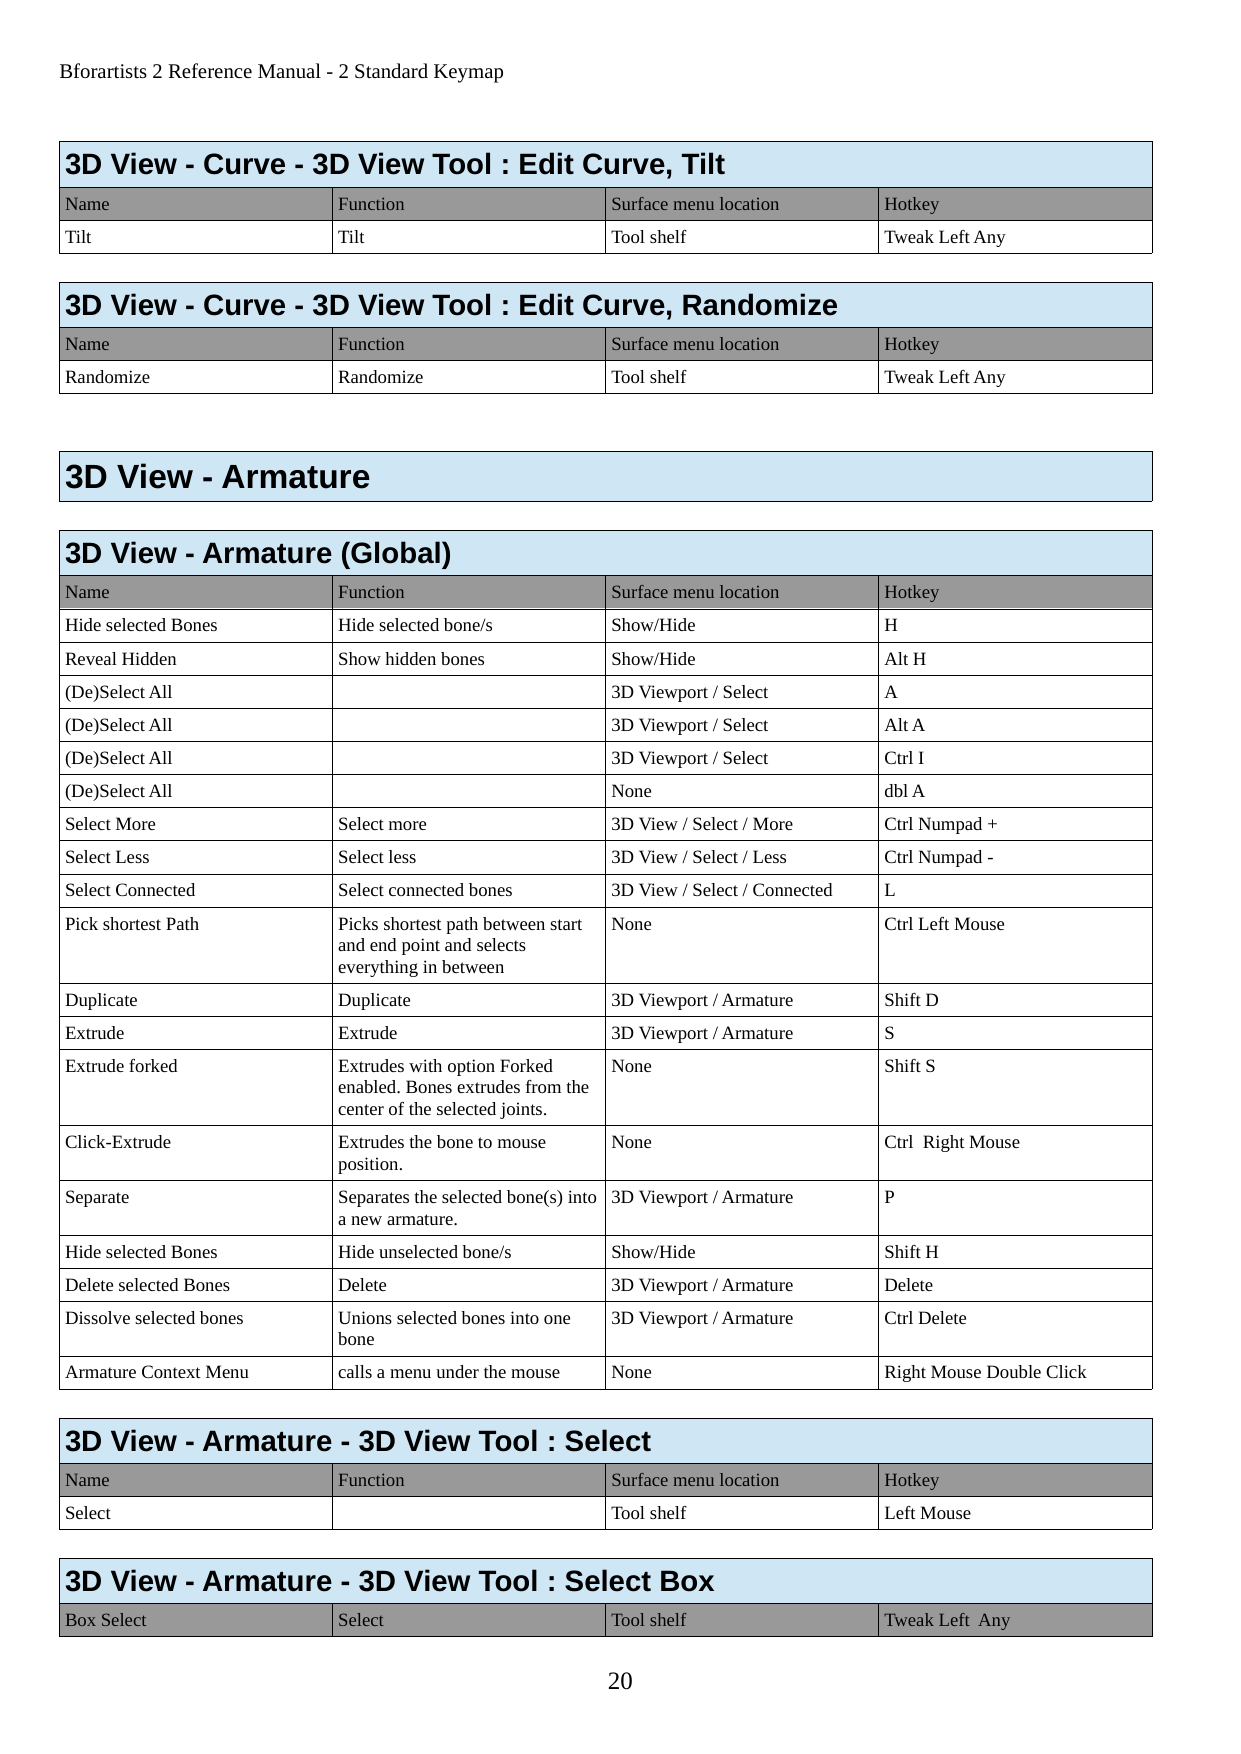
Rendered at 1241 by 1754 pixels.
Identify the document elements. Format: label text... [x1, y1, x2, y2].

table_cell Extrude [333, 1017, 605, 1049]
table_cell Tool shelf [606, 221, 878, 253]
table_cell 3D Viewport / Armature [606, 1181, 878, 1235]
table_cell S [879, 1017, 1152, 1049]
table_cell Show/Hide [606, 643, 878, 675]
table_cell Delete [879, 1269, 1152, 1301]
table_cell Separate [60, 1181, 332, 1235]
table_cell Ctrl Numpad + [879, 808, 1152, 840]
table_cell Extrude forked [60, 1050, 332, 1125]
table_cell Ctrl Numpad - [879, 841, 1152, 873]
table_cell Click-Extrude [60, 1126, 332, 1180]
table_cell Show/Hide [606, 1236, 878, 1268]
table_cell [333, 775, 605, 807]
table_cell Tweak Left Any [879, 221, 1152, 253]
table_cell [333, 676, 605, 708]
table_cell Surface menu location [606, 328, 878, 360]
table_cell Left Mouse [879, 1497, 1152, 1529]
table_cell Name [60, 576, 332, 608]
table_cell Randomize [60, 361, 332, 393]
table_cell Randomize [333, 361, 605, 393]
table_cell Ctrl Left Mouse [879, 908, 1152, 983]
table_cell Picks shortest path between start and end point and selects everything in between [333, 908, 605, 983]
table_header 3D View - Armature (Global) [60, 531, 1152, 575]
table_cell 3D Viewport / Select [606, 742, 878, 774]
table_cell Extrude [60, 1017, 332, 1049]
table_cell Tool shelf [606, 1604, 878, 1636]
table_cell L [879, 875, 1152, 907]
table_cell Ctrl Right Mouse [879, 1126, 1152, 1180]
table_cell (De)Select All [60, 676, 332, 708]
table_cell Surface menu location [606, 576, 878, 608]
table_cell Tweak Left Any [879, 1604, 1152, 1636]
table_cell Duplicate [60, 984, 332, 1016]
table_cell 3D Viewport / Select [606, 676, 878, 708]
table_cell Alt H [879, 643, 1152, 675]
table_cell Box Select [60, 1604, 332, 1636]
table_cell (De)Select All [60, 775, 332, 807]
table_cell Pick shortest Path [60, 908, 332, 983]
table_cell Tilt [60, 221, 332, 253]
table_cell Select [333, 1604, 605, 1636]
table_cell Extrudes with option Forked enabled. Bones extrudes from the center of the selected joints. [333, 1050, 605, 1125]
table_cell None [606, 1357, 878, 1389]
table_cell Function [333, 576, 605, 608]
table_cell Delete [333, 1269, 605, 1301]
table_cell 3D Viewport / Armature [606, 1017, 878, 1049]
table_cell Right Mouse Double Click [879, 1357, 1152, 1389]
table_cell [333, 709, 605, 741]
table_cell Name [60, 188, 332, 220]
table_cell Select connected bones [333, 875, 605, 907]
table_cell Alt A [879, 709, 1152, 741]
table_cell (De)Select All [60, 709, 332, 741]
table_cell P [879, 1181, 1152, 1235]
table_cell Extrudes the bone to mouse position. [333, 1126, 605, 1180]
table_cell Tool shelf [606, 1497, 878, 1529]
table_cell Select Less [60, 841, 332, 873]
table_cell Select Connected [60, 875, 332, 907]
table_cell (De)Select All [60, 742, 332, 774]
table_cell Select More [60, 808, 332, 840]
table_cell None [606, 908, 878, 983]
table_cell Hotkey [879, 1464, 1152, 1496]
table_cell 3D View / Select / More [606, 808, 878, 840]
table_cell Ctrl I [879, 742, 1152, 774]
table_cell A [879, 676, 1152, 708]
table_cell None [606, 1126, 878, 1180]
table_cell Duplicate [333, 984, 605, 1016]
table_cell [333, 1497, 605, 1529]
table_header 3D View - Armature [60, 452, 1152, 501]
table_cell Function [333, 188, 605, 220]
table_cell None [606, 775, 878, 807]
table_cell Function [333, 1464, 605, 1496]
table_cell Delete selected Bones [60, 1269, 332, 1301]
table_cell Surface menu location [606, 1464, 878, 1496]
table_cell Hotkey [879, 576, 1152, 608]
table_cell Unions selected bones into one bone [333, 1302, 605, 1356]
table_cell Separates the selected bone(s) into a new armature. [333, 1181, 605, 1235]
table_cell Hotkey [879, 188, 1152, 220]
table_cell Name [60, 1464, 332, 1496]
table_cell Shift H [879, 1236, 1152, 1268]
table_cell Dissolve selected bones [60, 1302, 332, 1356]
table_cell None [606, 1050, 878, 1125]
table_cell H [879, 610, 1152, 642]
table_cell Shift D [879, 984, 1152, 1016]
table_cell [333, 742, 605, 774]
table_cell Ctrl Delete [879, 1302, 1152, 1356]
table_cell 3D Viewport / Armature [606, 1269, 878, 1301]
table_cell Armature Context Menu [60, 1357, 332, 1389]
table_cell Hide selected bone/s [333, 610, 605, 642]
table_header 3D View - Armature - 3D View Tool : Select Box [60, 1559, 1152, 1603]
table_cell 3D Viewport / Armature [606, 984, 878, 1016]
table_header 3D View - Curve - 3D View Tool : Edit Curve, Tilt [60, 142, 1152, 187]
table_cell Hide unselected bone/s [333, 1236, 605, 1268]
table_header 3D View - Curve - 3D View Tool : Edit Curve, Randomize [60, 283, 1152, 327]
table_cell Select less [333, 841, 605, 873]
table_cell Name [60, 328, 332, 360]
table_cell Reveal Hidden [60, 643, 332, 675]
table_cell 3D Viewport / Armature [606, 1302, 878, 1356]
table_cell 3D Viewport / Select [606, 709, 878, 741]
table_cell Tool shelf [606, 361, 878, 393]
table_cell Hotkey [879, 328, 1152, 360]
table_cell Surface menu location [606, 188, 878, 220]
table_cell Hide selected Bones [60, 610, 332, 642]
table_cell Tilt [333, 221, 605, 253]
table_cell Show hidden bones [333, 643, 605, 675]
table_cell dbl A [879, 775, 1152, 807]
table_header 3D View - Armature - 3D View Tool : Select [60, 1419, 1152, 1463]
table_cell 3D View / Select / Less [606, 841, 878, 873]
table_cell Show/Hide [606, 610, 878, 642]
table_cell Hide selected Bones [60, 1236, 332, 1268]
table_cell calls a menu under the mouse [333, 1357, 605, 1389]
table_cell Function [333, 328, 605, 360]
table_cell Shift S [879, 1050, 1152, 1125]
table_cell Tweak Left Any [879, 361, 1152, 393]
table_cell 3D View / Select / Connected [606, 875, 878, 907]
table_cell Select [60, 1497, 332, 1529]
table_cell Select more [333, 808, 605, 840]
